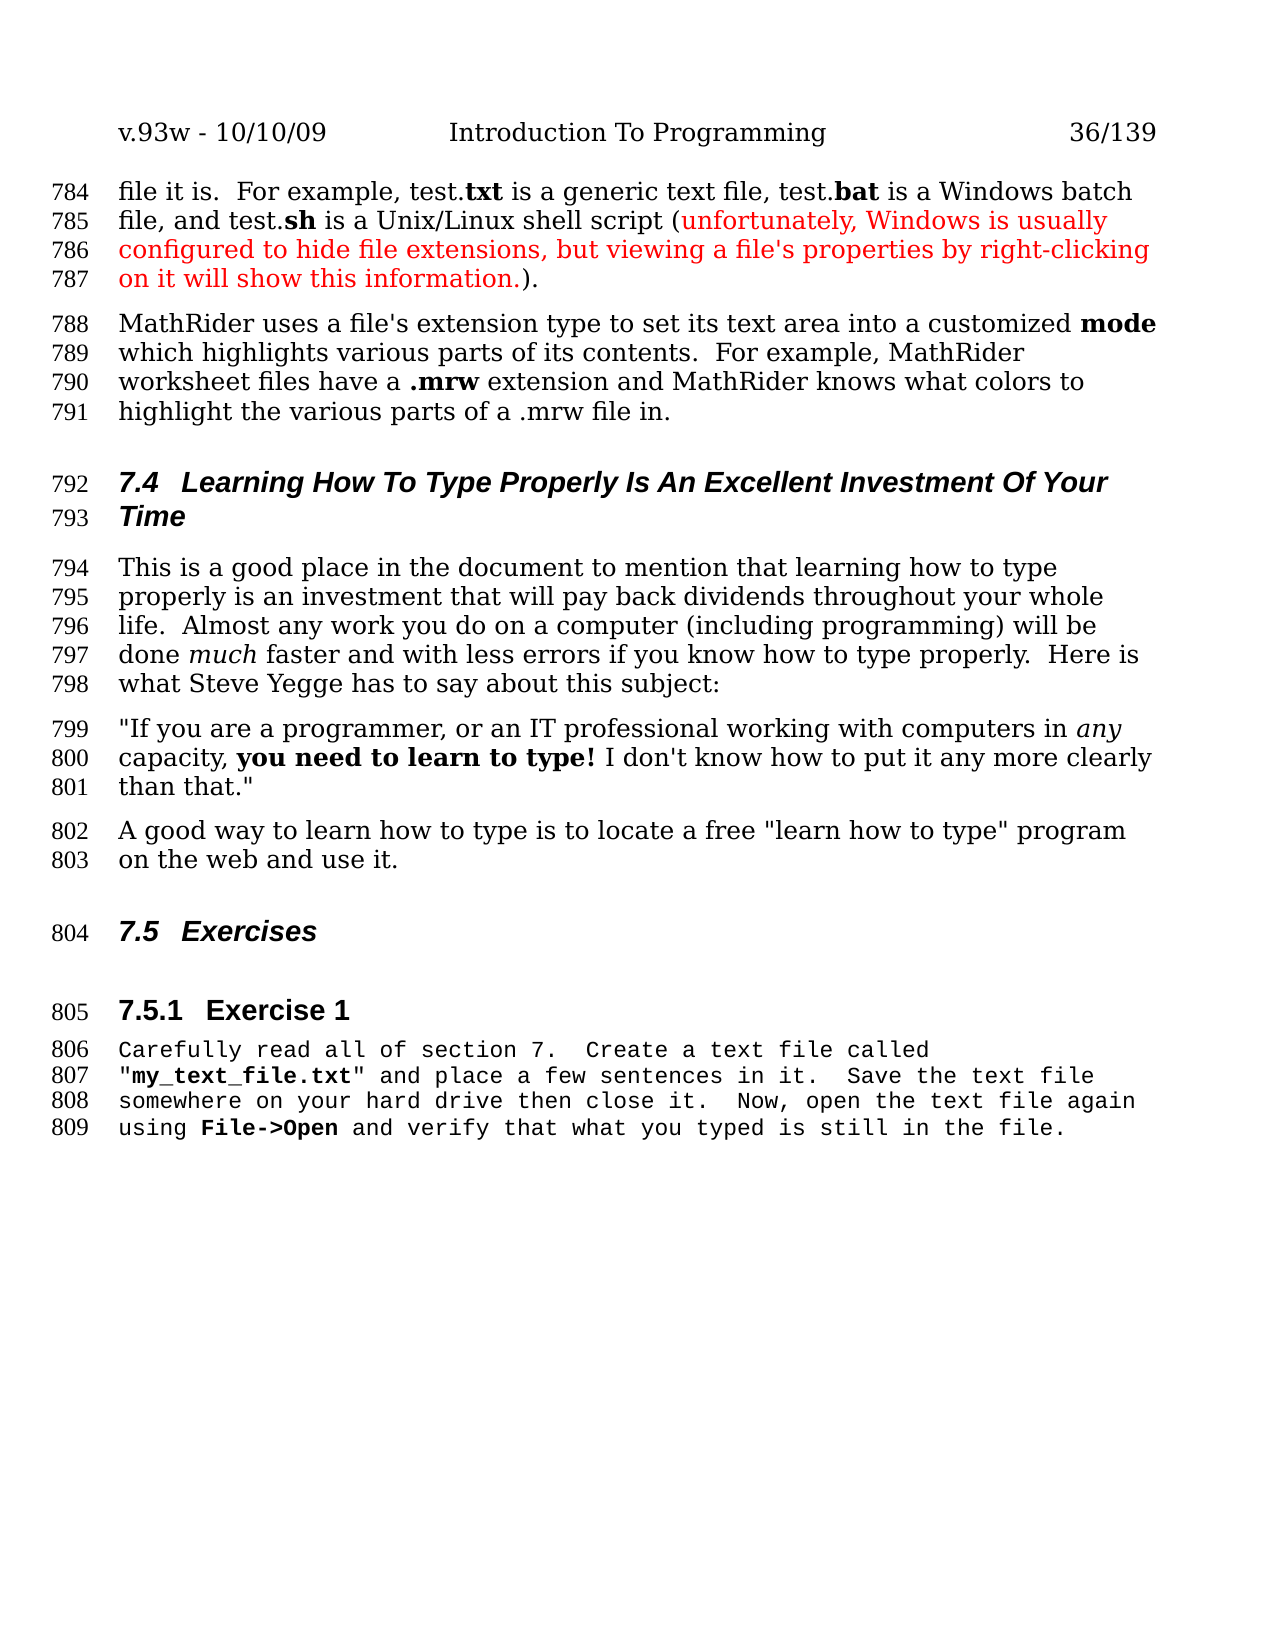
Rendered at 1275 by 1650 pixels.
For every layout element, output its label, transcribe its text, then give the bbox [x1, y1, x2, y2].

text file it is. For example, test.txt is a generic text file, test.bat is a Windows batch file, and test.sh is a Unix/Linux shell script (unfortunately, Windows is usually configured to hide file extensions, but viewing a file's properties by right-clicking on it will show this information.). [118, 177, 1157, 294]
subtitle Exercises [118, 914, 1157, 947]
subtitle Learning How To Type Properly Is An Excellent Investment Of Your Time [118, 465, 1157, 532]
subtitle Exercise 1 [118, 992, 1157, 1026]
text MathRider uses a file's extension type to set its text area into a customized mode which highlights various parts of its contents. For example, MathRider worksheet files have a .mrw extension and MathRider knows what colors to highlight the various parts of a .mrw file in. [118, 309, 1157, 426]
text Carefully read all of section 7. Create a text file called "my_text_file.txt" and place a few sentences in it. Save the text file somewhere on your hard drive then close it. Now, open the text file again using File->Open and verify that what you typed is still in the file. [118, 1038, 1157, 1142]
text "If you are a programmer, or an IT professional working with computers in any capacity, you need to learn to type! I don't know how to put it any more clearly than that." [118, 714, 1157, 802]
text A good way to learn how to type is to locate a free "learn how to type" program on the web and use it. [118, 817, 1157, 875]
text This is a good place in the document to mention that learning how to type properly is an investment that will pay back dividends throughout your whole life. Almost any work you do on a computer (including programming) will be done much faster and with less errors if you know how to type properly. Here is what Steve Yegge has to say about this subject: [118, 553, 1157, 699]
